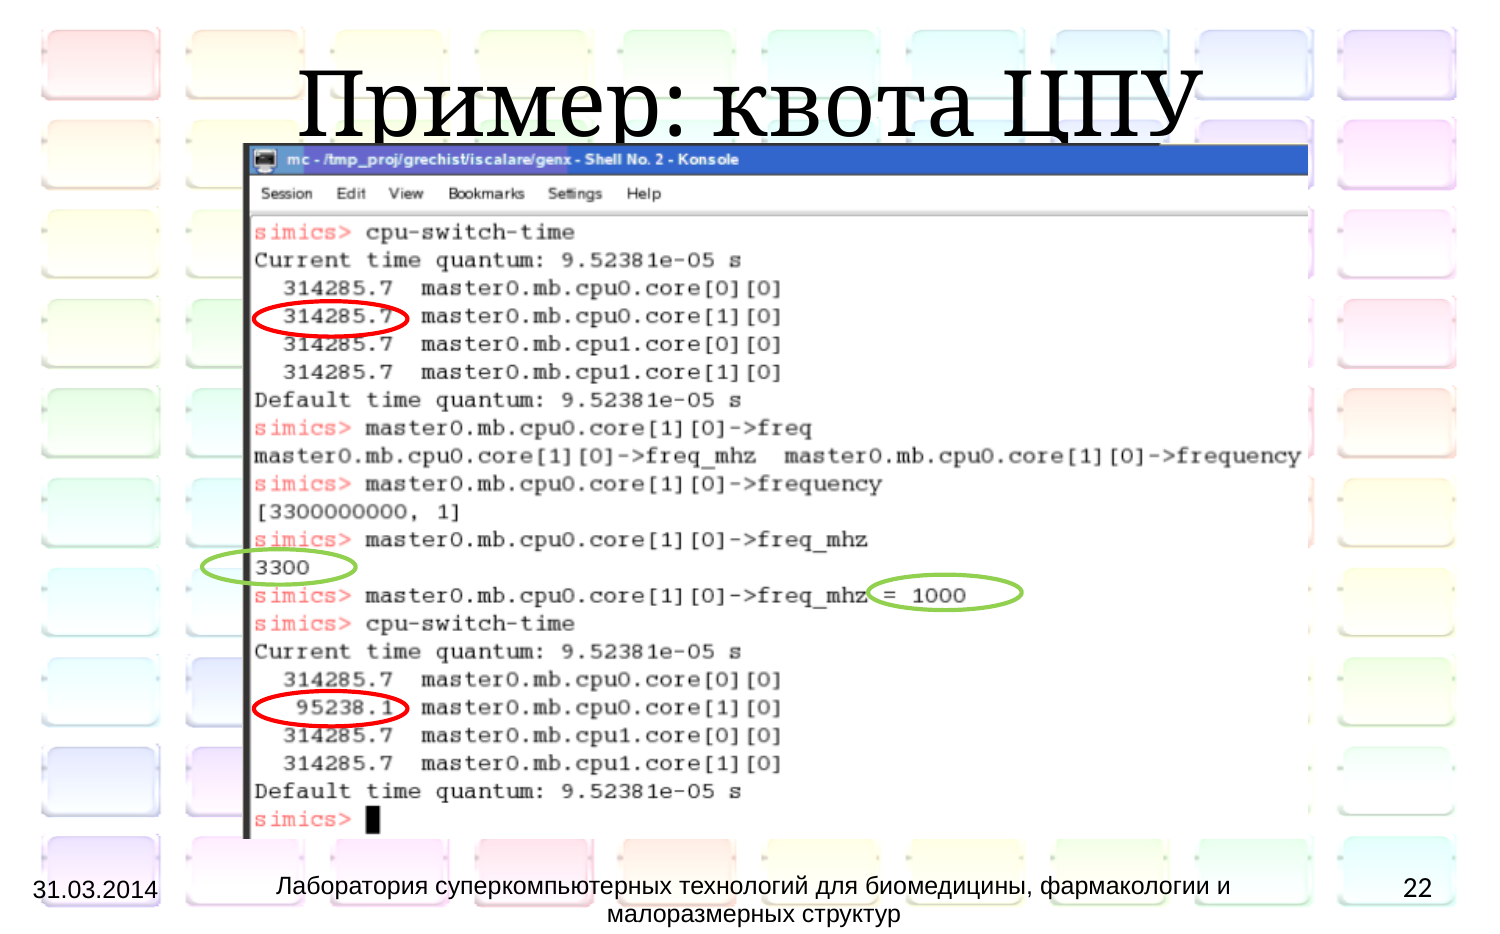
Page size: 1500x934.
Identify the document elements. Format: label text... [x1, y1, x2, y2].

text_box 31.03.2014 [17, 868, 184, 918]
title Пример: квота ЦПУ [75, 37, 1426, 144]
text_box [1387, 868, 1473, 918]
picture [0, 0, 1500, 934]
text_box Лаборатория суперкомпьютерных технологий для биомедицины, фармакологии и малоразмерных структур [171, 864, 1338, 915]
